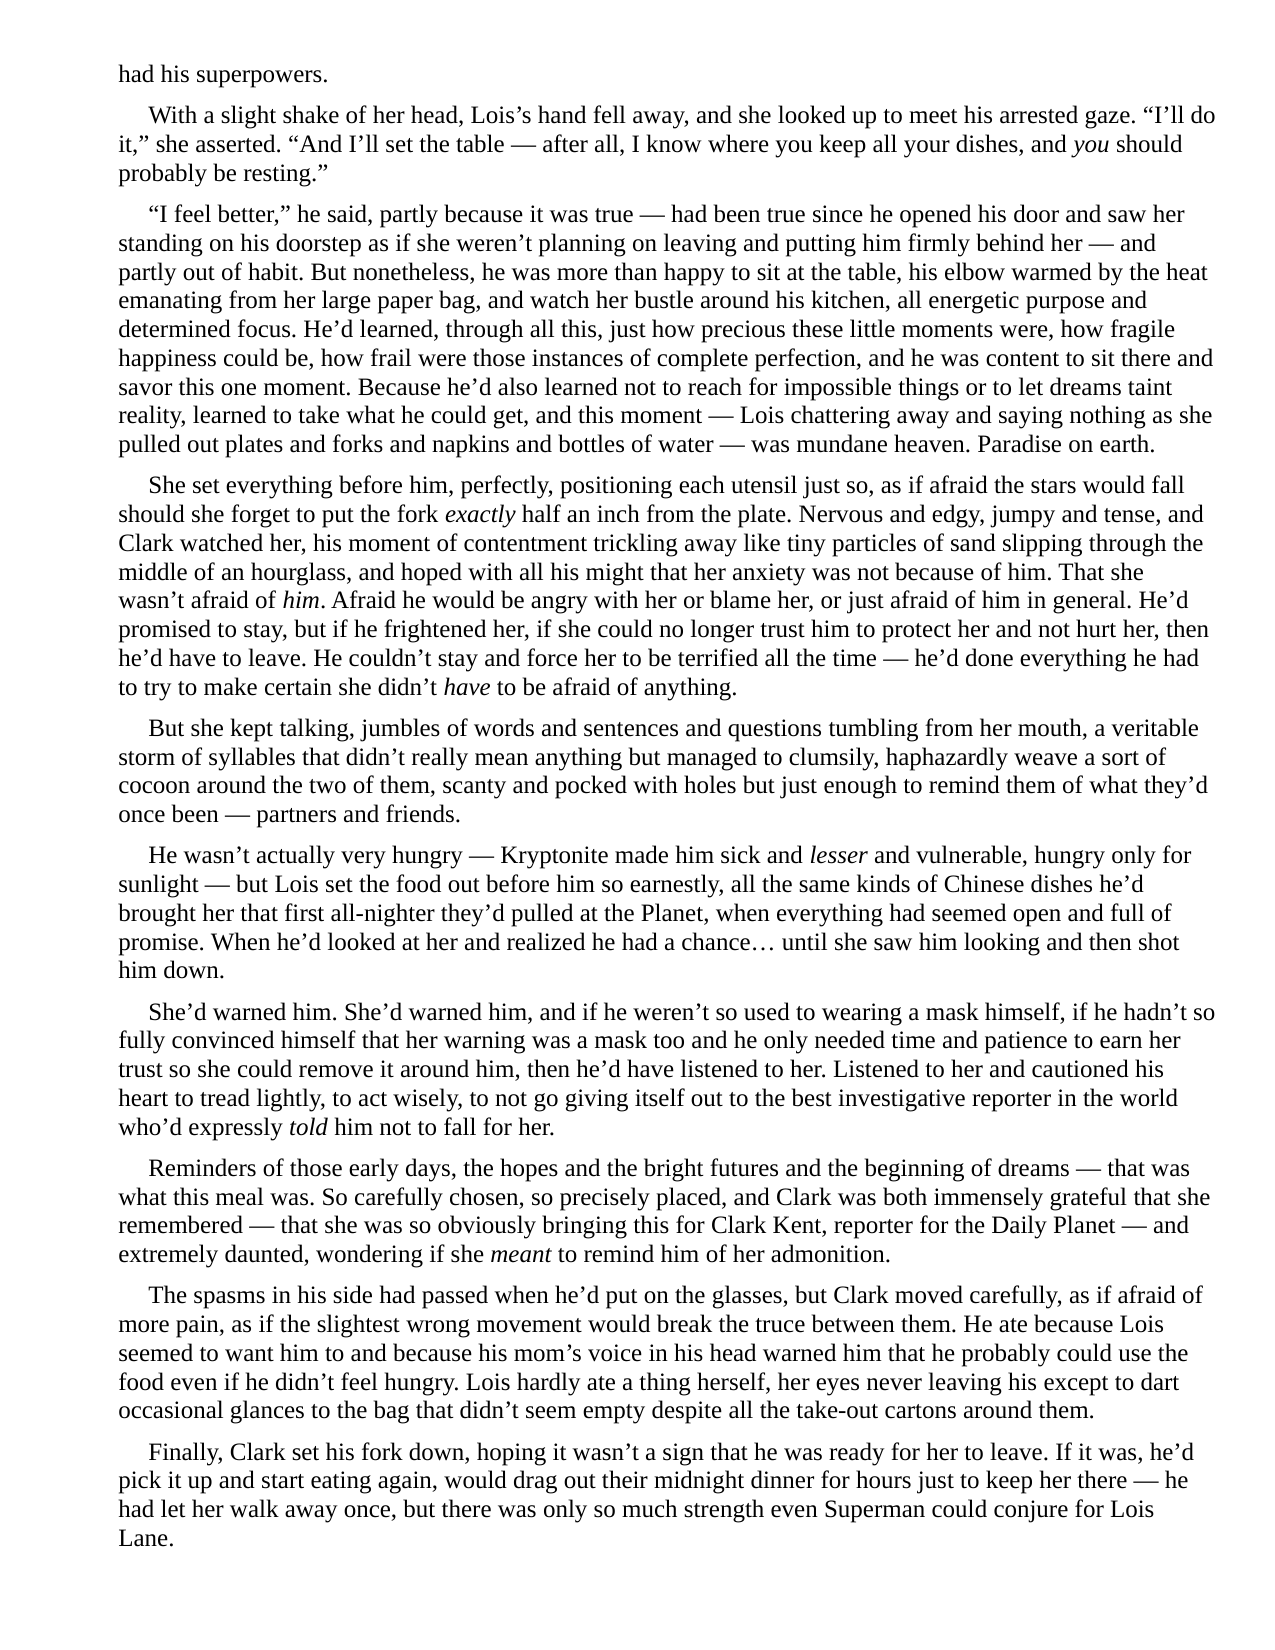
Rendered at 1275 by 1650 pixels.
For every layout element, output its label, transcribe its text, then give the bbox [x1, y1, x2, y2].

text Reminders of those early days, the hopes and the bright futures and the beginning of dreams — that was what this meal was. So carefully chosen, so precisely placed, and Clark was both immensely grateful that she remembered — that she was so obviously bringing this for Clark Kent, reporter for the Daily Planet — and extremely daunted, wondering if she meant to remind him of her admonition. [118, 1153, 1216, 1268]
text had his superpowers. [118, 59, 1216, 88]
text The spasms in his side had passed when he’d put on the glasses, but Clark moved carefully, as if afraid of more pain, as if the slightest wrong movement would break the truce between them. He ate because Lois seemed to want him to and because his mom’s voice in his head warned him that he probably could use the food even if he didn’t feel hungry. Lois hardly ate a thing herself, her eyes never leaving his except to dart occasional glances to the bag that didn’t seem empty despite all the take-out cartons around them. [118, 1280, 1216, 1424]
text She set everything before him, perfectly, positioning each utensil just so, as if afraid the stars would fall should she forget to put the fork exactly half an inch from the plate. Nervous and edgy, jumpy and tense, and Clark watched her, his moment of contentment trickling away like tiny particles of sand slipping through the middle of an hourglass, and hoped with all his might that her anxiety was not because of him. That she wasn’t afraid of him. Afraid he would be angry with her or blame her, or just afraid of him in general. He’d promised to stay, but if he frightened her, if she could no longer trust him to protect her and not hurt her, then he’d have to leave. He couldn’t stay and force her to be terrified all the time — he’d done everything he had to try to make certain she didn’t have to be afraid of anything. [118, 470, 1216, 700]
text Finally, Clark set his fork down, hoping it wasn’t a sign that he was ready for her to leave. If it was, he’d pick it up and start eating again, would drag out their midnight dinner for hours just to keep her there — he had let her walk away once, but there was only so much strength even Superman could conjure for Lois Lane. [118, 1437, 1216, 1552]
text With a slight shake of her head, Lois’s hand fell away, and she looked up to meet his arrested gaze. “I’ll do it,” she asserted. “And I’ll set the table — after all, I know where you keep all your dishes, and you should probably be resting.” [118, 100, 1216, 187]
text She’d warned him. She’d warned him, and if he weren’t so used to wearing a mask himself, if he hadn’t so fully convinced himself that her warning was a mask too and he only needed time and patience to earn her trust so she could remove it around him, then he’d have listened to her. Listened to her and cautioned his heart to tread lightly, to act wisely, to not go giving itself out to the best investigative reporter in the world who’d expressly told him not to fall for her. [118, 997, 1216, 1140]
text But she kept talking, jumbles of words and sentences and questions tumbling from her mouth, a veritable storm of syllables that didn’t really mean anything but managed to clumsily, haphazardly weave a sort of cocoon around the two of them, scanty and pocked with holes but just enough to remind them of what they’d once been — partners and friends. [118, 713, 1216, 828]
text “I feel better,” he said, partly because it was true — had been true since he opened his door and saw her standing on his doorstep as if she weren’t planning on leaving and putting him firmly behind her — and partly out of habit. But nonetheless, he was more than happy to sit at the table, his elbow warmed by the heat emanating from her large paper bag, and watch her bustle around his kitchen, all energetic purpose and determined focus. He’d learned, through all this, just how precious these little moments were, how fragile happiness could be, how frail were those instances of complete perfection, and he was content to sit there and savor this one moment. Because he’d also learned not to reach for impossible things or to let dreams taint reality, learned to take what he could get, and this moment — Lois chattering away and saying nothing as she pulled out plates and forks and napkins and bottles of water — was mundane heaven. Paradise on earth. [118, 199, 1216, 458]
text He wasn’t actually very hungry — Kryptonite made him sick and lesser and vulnerable, hungry only for sunlight — but Lois set the food out before him so earnestly, all the same kinds of Chinese dishes he’d brought her that first all-nighter they’d pulled at the Planet, when everything had seemed open and full of promise. When he’d looked at her and realized he had a chance… until she saw him looking and then shot him down. [118, 840, 1216, 984]
